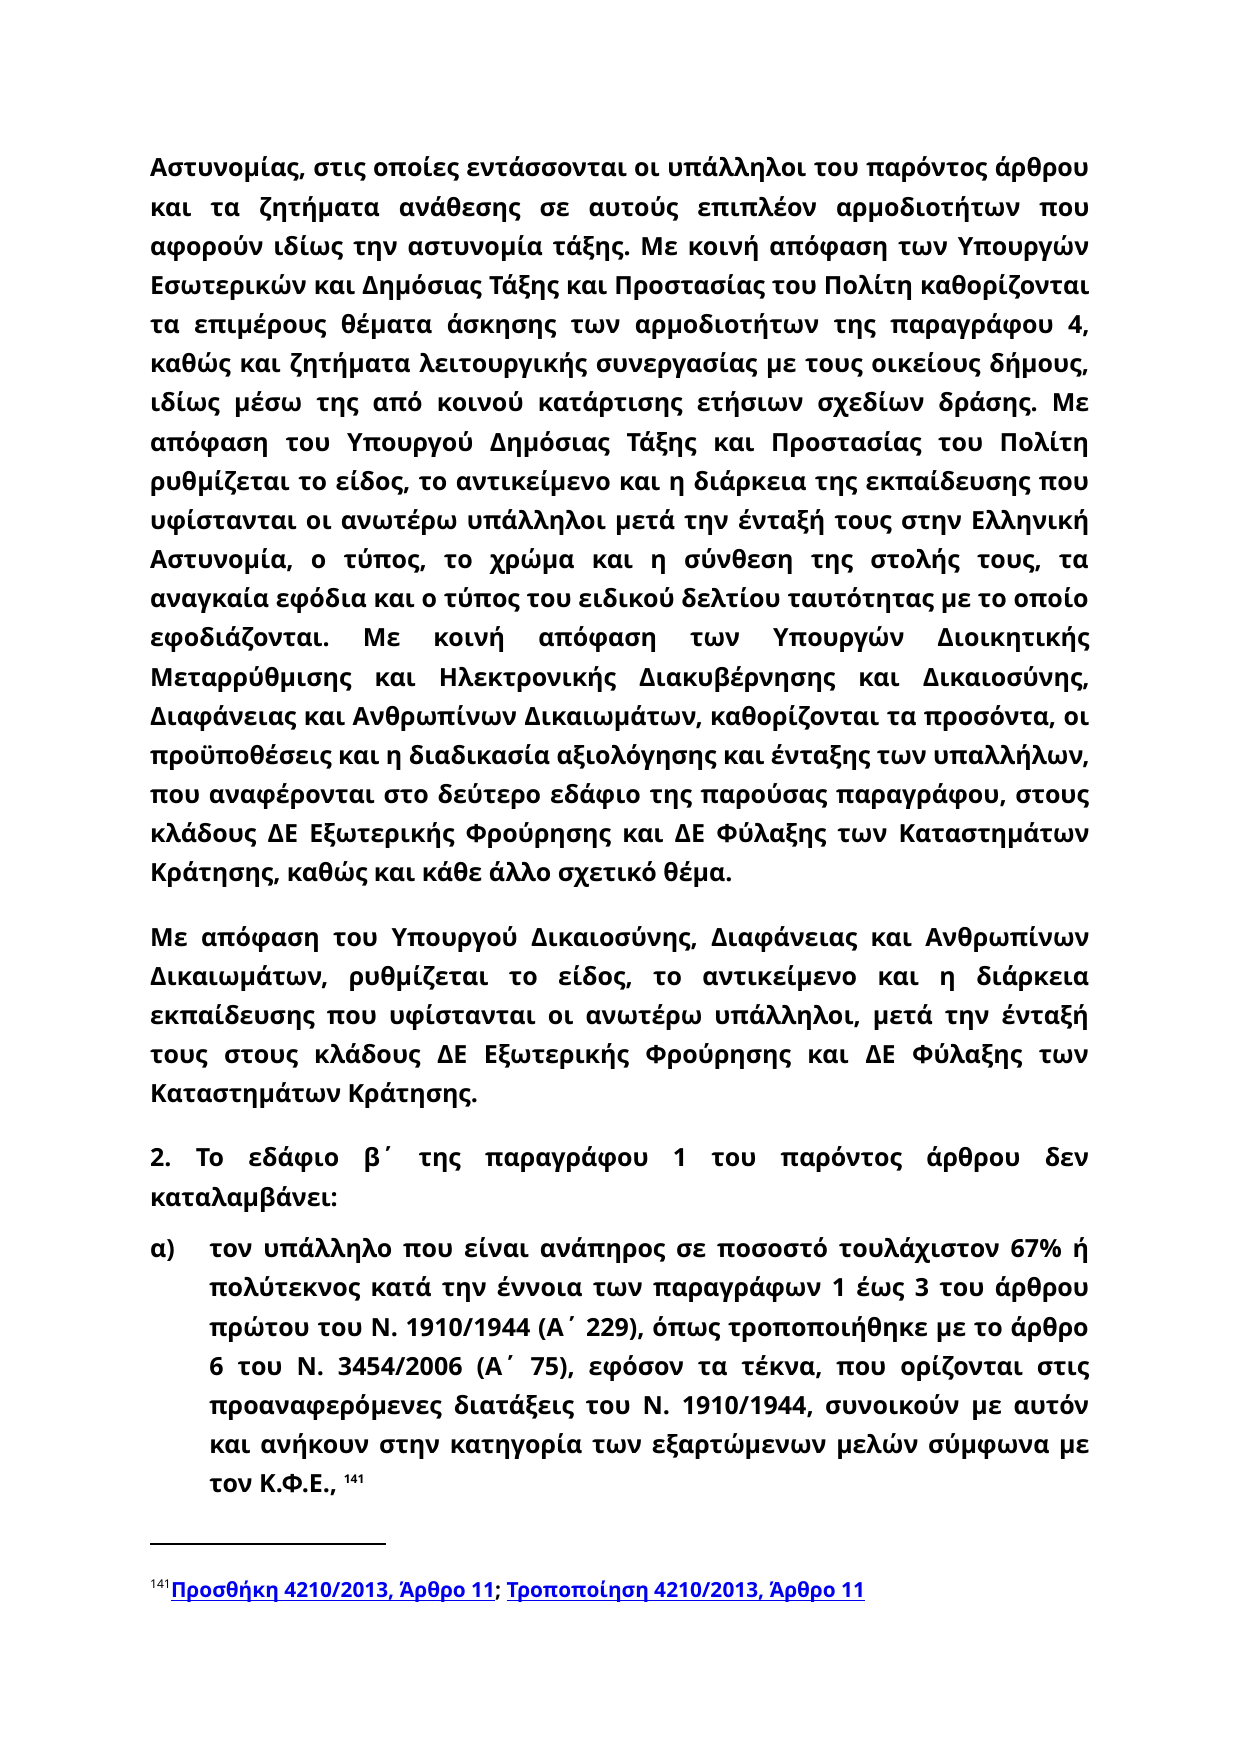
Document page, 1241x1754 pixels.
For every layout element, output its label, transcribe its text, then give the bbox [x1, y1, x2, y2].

text Αστυνομίας, στις οποίες εντάσσονται οι υπάλληλοι του παρόντος άρθρου και τα ζητήματα ανάθεσης σε αυτούς επιπλέον αρμοδιοτήτων που αφορούν ιδίως την αστυνομία τάξης. Με κοινή απόφαση των Υπουργών Εσωτερικών και Δημόσιας Τάξης και Προστασίας του Πολίτη καθορίζονται τα επιμέρους θέματα άσκησης των αρμοδιοτήτων της παραγράφου 4, καθώς και ζητήματα λειτουργικής συνεργασίας με τους οικείους δήμους, ιδίως μέσω της από κοινού κατάρτισης ετήσιων σχεδίων δράσης. Με απόφαση του Υπουργού Δημόσιας Τάξης και Προστασίας του Πολίτη ρυθμίζεται το είδος, το αντικείμενο και η διάρκεια της εκπαίδευσης που υφίστανται οι ανωτέρω υπάλληλοι μετά την ένταξή τους στην Ελληνική Αστυνομία, ο τύπος, το χρώμα και η σύνθεση της στολής τους, τα αναγκαία εφόδια και ο τύπος του ειδικού δελτίου ταυτότητας με το οποίο εφοδιάζονται. Με κοινή απόφαση των Υπουργών Διοικητικής Μεταρρύθμισης και Ηλεκτρονικής Διακυβέρνησης και Δικαιοσύνης, Διαφάνειας και Ανθρωπίνων Δικαιωμάτων, καθορίζονται τα προσόντα, οι προϋποθέσεις και η διαδικασία αξιολόγησης και ένταξης των υπαλλήλων, που αναφέρονται στο δεύτερο εδάφιο της παρούσας παραγράφου, στους κλάδους ΔΕ Εξωτερικής Φρούρησης και ΔΕ Φύλαξης των Καταστημάτων Κράτησης, καθώς και κάθε άλλο σχετικό θέμα. [150, 150, 1090, 889]
text Με απόφαση του Υπουργού Δικαιοσύνης, Διαφάνειας και Ανθρωπίνων Δικαιωμάτων, ρυθμίζεται το είδος, το αντικείμενο και η διάρκεια εκπαίδευσης που υφίστανται οι ανωτέρω υπάλληλοι, μετά την ένταξή τους στους κλάδους ΔΕ Εξωτερικής Φρούρησης και ΔΕ Φύλαξης των Καταστημάτων Κράτησης. [150, 919, 1090, 1110]
text Προσθήκη 4210/2013, Άρθρο 11; Τροποποίηση 4210/2013, Άρθρο 11 [150, 1576, 1090, 1604]
list α) τον υπάλληλο που είναι ανάπηρος σε ποσοστό τουλάχιστον 67% ή πολύτεκνος κατά την έννοια των παραγράφων 1 έως 3 του άρθρου πρώτου του Ν. 1910/1944 (Α΄ 229), όπως τροποποιήθηκε με το άρθρο 6 του Ν. 3454/2006 (Α΄ 75), εφόσον τα τέκνα, που ορίζονται στις προαναφερόμενες διατάξεις του Ν. 1910/1944, συνοικούν με αυτόν και ανήκουν στην κατηγορία των εξαρτώμενων μελών σύμφωνα με τον Κ.Φ.Ε., [150, 1231, 1090, 1500]
text 2. Το εδάφιο β΄ της παραγράφου 1 του παρόντος άρθρου δεν καταλαμβάνει: [150, 1140, 1090, 1213]
